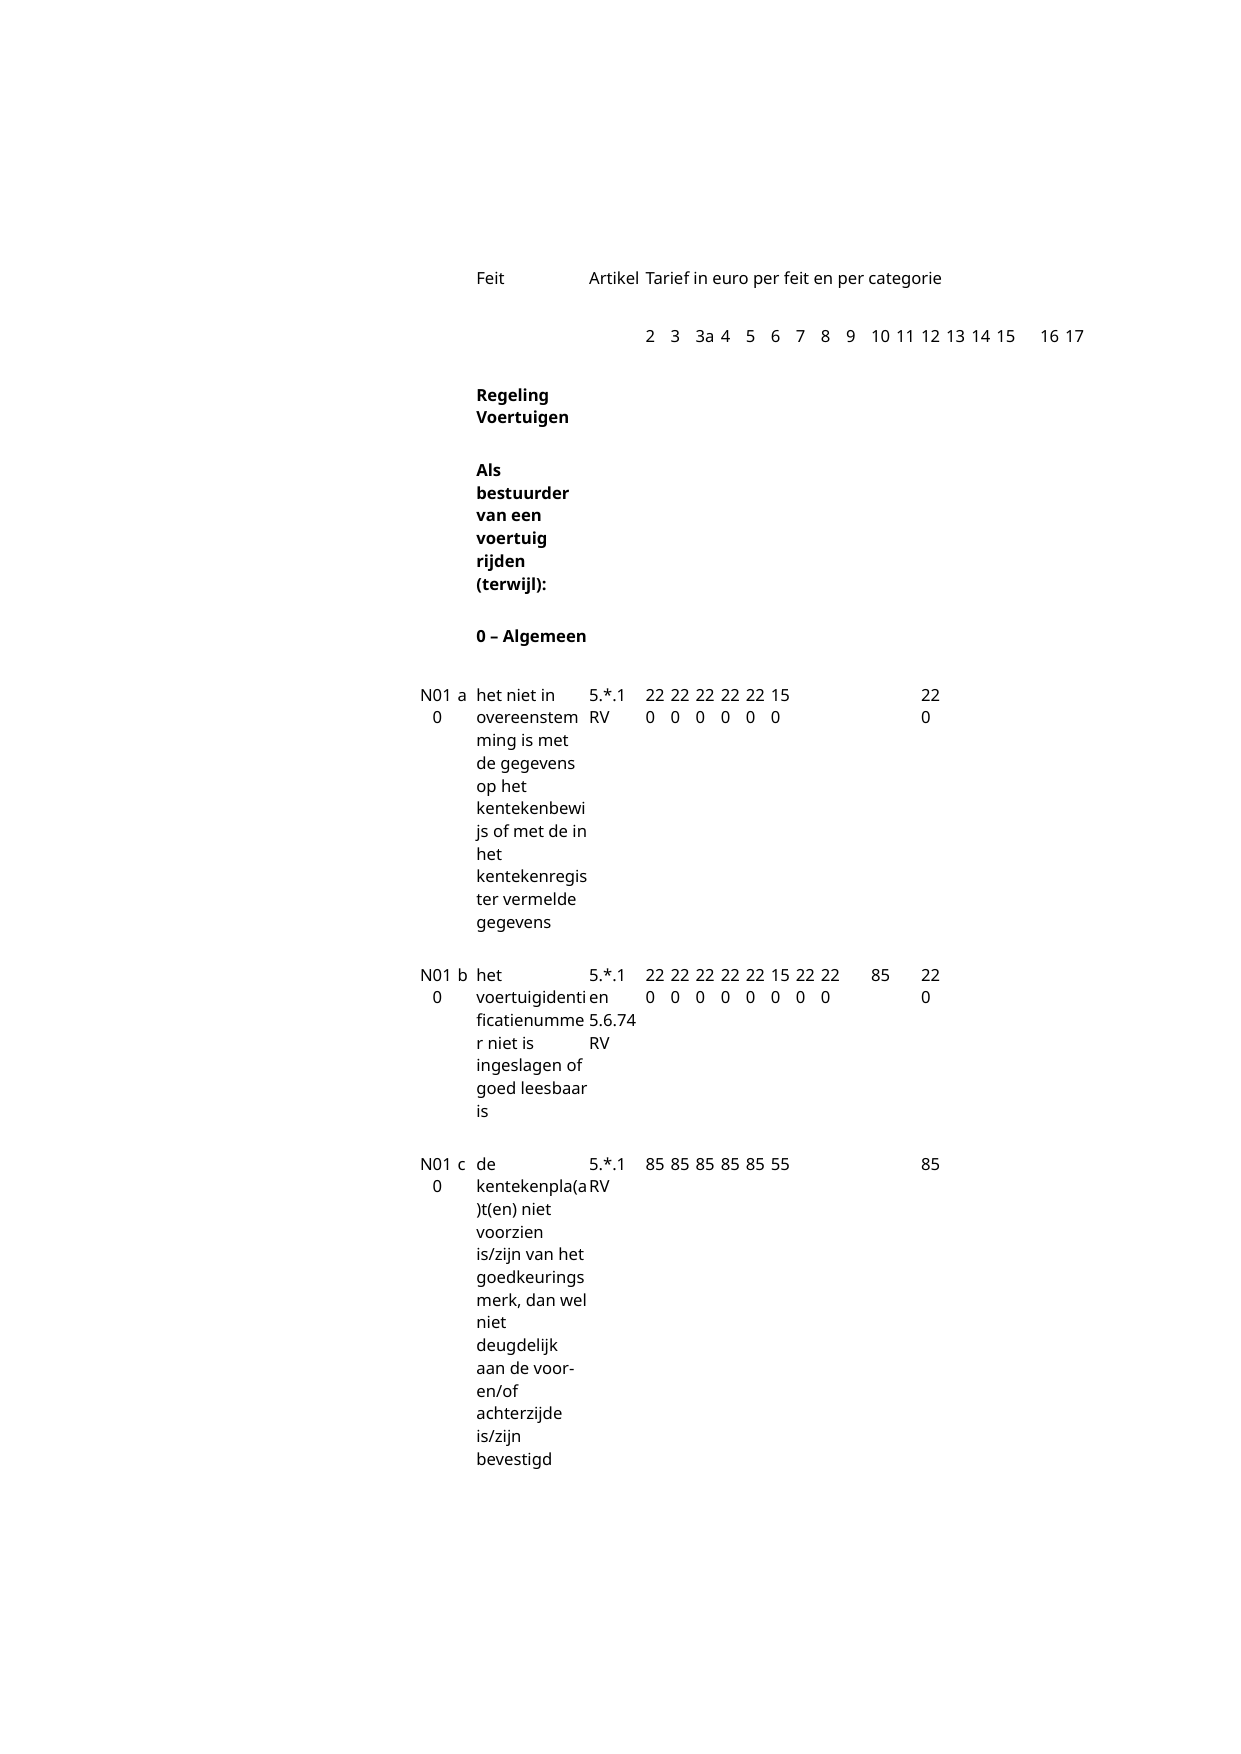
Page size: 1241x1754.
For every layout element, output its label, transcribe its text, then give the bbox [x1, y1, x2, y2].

table_cell [1065, 963, 1090, 1152]
table_cell [996, 1152, 1040, 1500]
table_cell [921, 383, 946, 459]
table_cell [996, 459, 1040, 625]
table_cell 150 [771, 683, 796, 963]
table_cell 16 [1040, 325, 1065, 383]
table_cell [821, 625, 846, 683]
table_cell 8 [821, 325, 846, 383]
table_cell [871, 383, 896, 459]
table_cell 17 [1065, 325, 1090, 383]
table_cell [458, 459, 476, 625]
table_cell 9 [846, 325, 871, 383]
table_cell het niet in overeenstemming is met de gegevens op het kentekenbewijs of met de in het kentekenregister vermelde gegevens [476, 683, 589, 963]
table_cell [670, 625, 695, 683]
table_cell [670, 383, 695, 459]
table_cell [821, 1152, 846, 1500]
table_cell [871, 625, 896, 683]
table_cell 7 [796, 325, 821, 383]
table_cell 220 [821, 963, 846, 1152]
table_cell [971, 963, 996, 1152]
table_cell [946, 1152, 971, 1500]
table_cell [695, 625, 721, 683]
table_cell [458, 625, 476, 683]
table_cell [796, 383, 821, 459]
table_cell [971, 383, 996, 459]
table_cell [946, 963, 971, 1152]
table_cell [645, 625, 670, 683]
table_cell [846, 1152, 871, 1500]
table_cell [771, 459, 796, 625]
table_cell [996, 963, 1040, 1152]
table_cell [721, 383, 746, 459]
table_cell a [458, 683, 476, 963]
table_cell 220 [921, 963, 946, 1152]
table_cell [771, 625, 796, 683]
table_cell [921, 625, 946, 683]
table_cell [1065, 1152, 1090, 1500]
table_cell [821, 383, 846, 459]
table_cell [871, 1152, 896, 1500]
table_cell 5 [746, 325, 771, 383]
table_cell [896, 459, 921, 625]
table_cell [771, 383, 796, 459]
table_cell 0 – Algemeen [476, 625, 589, 683]
table_cell [1065, 683, 1090, 963]
table_cell [433, 383, 457, 459]
table_cell 220 [695, 683, 721, 963]
table_cell [896, 625, 921, 683]
table_cell 85 [871, 963, 896, 1152]
table_cell 14 [971, 325, 996, 383]
table_cell [1065, 383, 1090, 459]
table_cell [921, 459, 946, 625]
table_cell [971, 625, 996, 683]
table_cell N [420, 683, 432, 963]
table_header [433, 266, 457, 325]
table_cell 85 [746, 1152, 771, 1500]
table_cell [476, 325, 589, 383]
table_cell 15 [996, 325, 1040, 383]
table_cell 3 [670, 325, 695, 383]
table_cell 85 [721, 1152, 746, 1500]
table_cell 220 [746, 963, 771, 1152]
table_cell [420, 459, 432, 625]
table_cell 10 [871, 325, 896, 383]
table_cell [946, 625, 971, 683]
table_cell [896, 963, 921, 1152]
table_cell [746, 459, 771, 625]
table_header Feit [476, 266, 589, 325]
table_cell [846, 383, 871, 459]
table_cell 5.*.1 en 5.6.74 RV [589, 963, 645, 1152]
table_header Tarief in euro per feit en per categorie [645, 266, 1090, 325]
table_cell [1040, 963, 1065, 1152]
table_cell [871, 459, 896, 625]
table_cell 5.*.1 RV [589, 683, 645, 963]
table_cell N [420, 1152, 432, 1500]
table_cell het voertuigidentificatienummer niet is ingeslagen of goed leesbaar is [476, 963, 589, 1152]
table_header [420, 266, 432, 325]
table_cell 010 [433, 1152, 457, 1500]
table_cell 5.*.1 RV [589, 1152, 645, 1500]
table_cell [721, 625, 746, 683]
table_cell 220 [721, 963, 746, 1152]
table_cell [458, 325, 476, 383]
table_cell [589, 625, 645, 683]
table_cell 85 [695, 1152, 721, 1500]
table_cell 13 [946, 325, 971, 383]
table_cell [821, 459, 846, 625]
table_cell N [420, 963, 432, 1152]
table_cell [433, 625, 457, 683]
table_cell 220 [796, 963, 821, 1152]
table_cell [433, 459, 457, 625]
table_cell 4 [721, 325, 746, 383]
table_cell [1040, 459, 1065, 625]
table_cell [695, 459, 721, 625]
table_cell [846, 683, 871, 963]
table_cell [433, 325, 457, 383]
table_cell [971, 1152, 996, 1500]
table_cell 220 [721, 683, 746, 963]
table_header Artikel [589, 266, 645, 325]
table_cell 150 [771, 963, 796, 1152]
table_cell b [458, 963, 476, 1152]
table_cell [670, 459, 695, 625]
table_cell [589, 459, 645, 625]
table_cell c [458, 1152, 476, 1500]
table_cell [846, 963, 871, 1152]
table_cell [996, 683, 1040, 963]
table_header [458, 266, 476, 325]
table_cell [589, 383, 645, 459]
table_cell [1065, 459, 1090, 625]
table_cell [871, 683, 896, 963]
table_cell [721, 459, 746, 625]
table_cell [796, 1152, 821, 1500]
table_cell 220 [645, 683, 670, 963]
table_cell [746, 625, 771, 683]
table_cell [846, 625, 871, 683]
table_cell [645, 459, 670, 625]
table_cell [821, 683, 846, 963]
table_cell 3a [695, 325, 721, 383]
table_cell [746, 383, 771, 459]
table_cell [1040, 383, 1065, 459]
table_cell 85 [921, 1152, 946, 1500]
table_cell 010 [433, 963, 457, 1152]
table_cell [796, 625, 821, 683]
table_cell [645, 383, 670, 459]
table_cell 220 [670, 683, 695, 963]
table_cell [896, 683, 921, 963]
table_cell 12 [921, 325, 946, 383]
table_cell [946, 459, 971, 625]
table_cell [1040, 683, 1065, 963]
table_cell de kentekenpla(a)t(en) niet voorzien is/zijn van het goedkeuringsmerk, dan wel niet deugdelijk aan de voor- en/of achterzijde is/zijn bevestigd [476, 1152, 589, 1500]
table_cell Regeling Voertuigen [476, 383, 589, 459]
table_cell 6 [771, 325, 796, 383]
table_cell [846, 459, 871, 625]
table_cell 220 [746, 683, 771, 963]
table_cell 220 [645, 963, 670, 1152]
table_cell [1065, 625, 1090, 683]
table_cell [589, 325, 645, 383]
table_cell 220 [695, 963, 721, 1152]
table_cell [996, 625, 1040, 683]
table_cell Als bestuurder van een voertuig rijden (terwijl): [476, 459, 589, 625]
table_cell 2 [645, 325, 670, 383]
table_cell [896, 1152, 921, 1500]
table_cell [971, 683, 996, 963]
table_cell [458, 383, 476, 459]
table_cell [896, 383, 921, 459]
table_cell 220 [921, 683, 946, 963]
table_cell [946, 383, 971, 459]
table_cell [695, 383, 721, 459]
table_cell [420, 325, 432, 383]
table_cell [796, 683, 821, 963]
table_cell 010 [433, 683, 457, 963]
table_cell [420, 383, 432, 459]
table_cell 220 [670, 963, 695, 1152]
table_cell [946, 683, 971, 963]
table_cell [996, 383, 1040, 459]
table_cell 11 [896, 325, 921, 383]
table_cell [796, 459, 821, 625]
table_cell [420, 625, 432, 683]
table_cell 85 [670, 1152, 695, 1500]
table_cell 55 [771, 1152, 796, 1500]
table_cell [971, 459, 996, 625]
table_cell [1040, 1152, 1065, 1500]
table_cell 85 [645, 1152, 670, 1500]
table_cell [1040, 625, 1065, 683]
